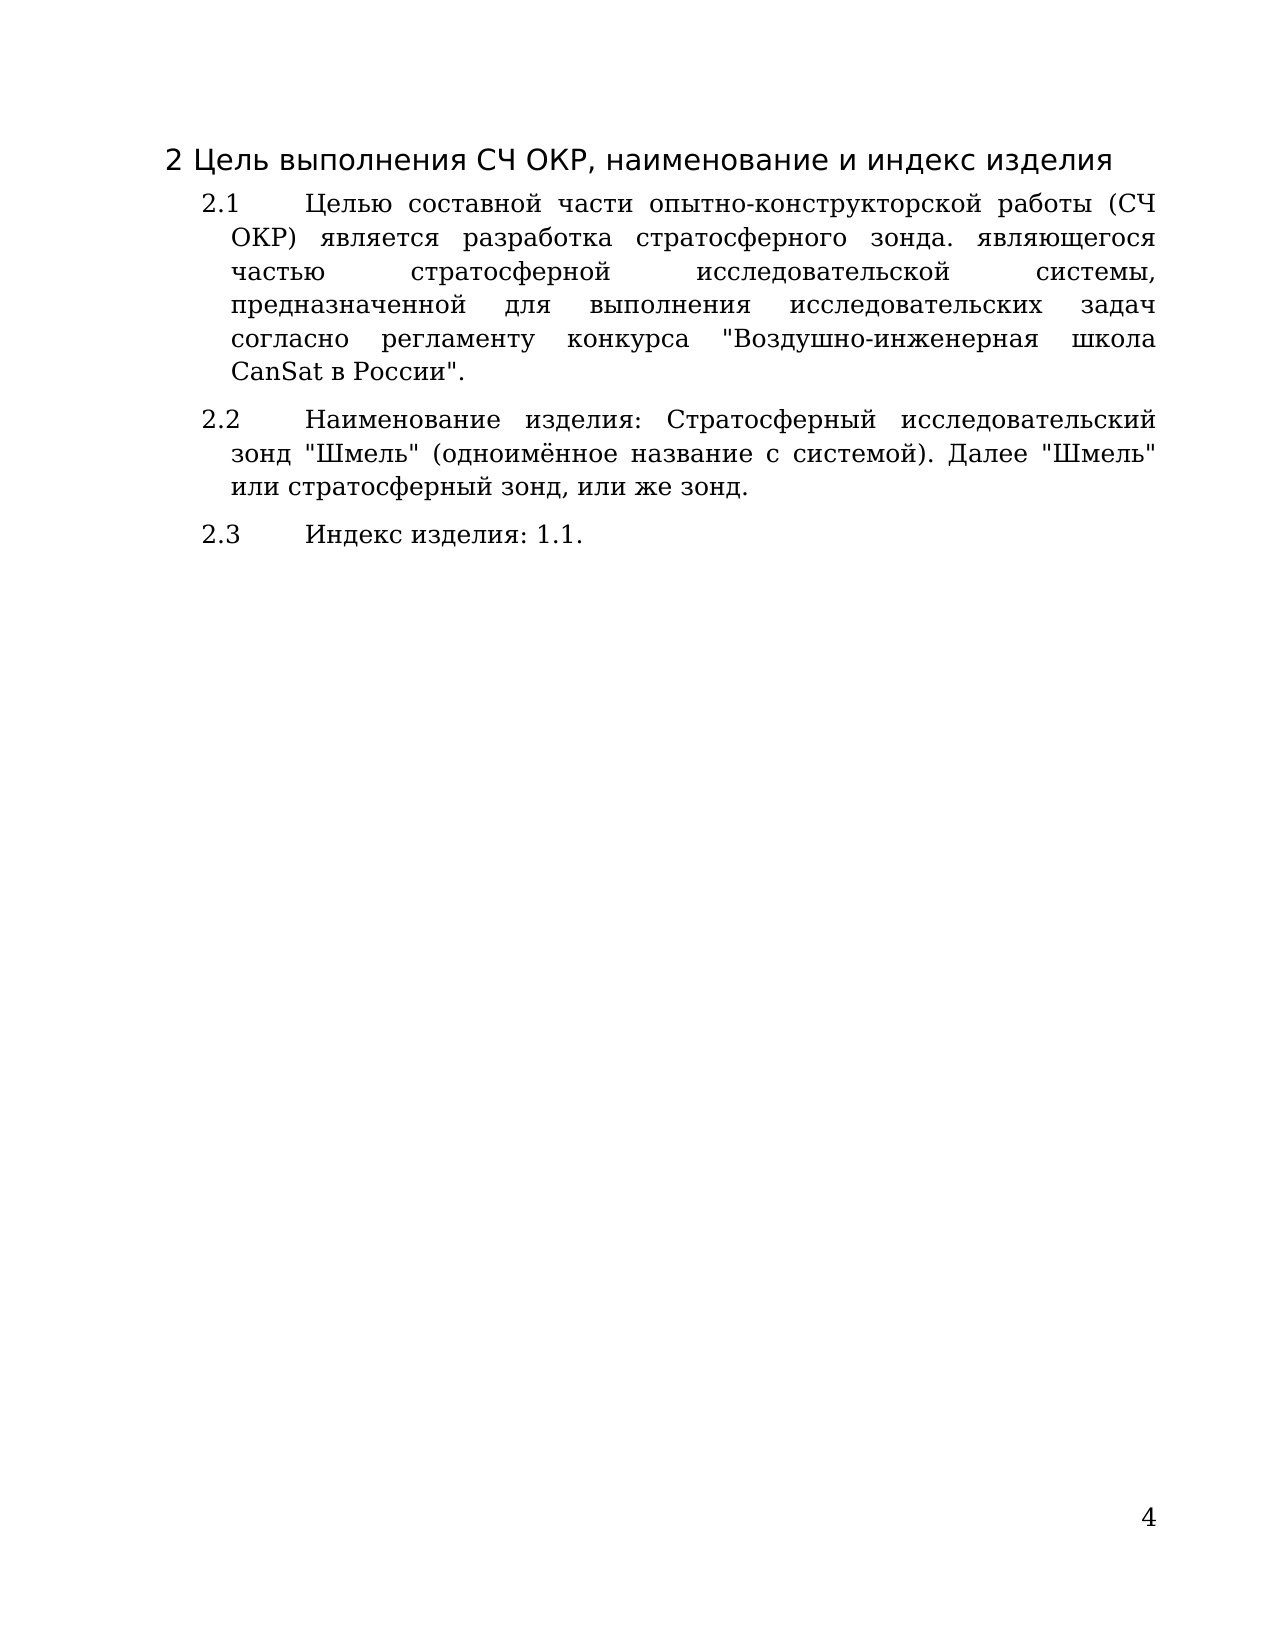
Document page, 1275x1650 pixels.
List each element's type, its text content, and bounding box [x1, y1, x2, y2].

subtitle Цель выполнения СЧ ОКР, наименование и индекс изделия [156, 143, 1157, 177]
list Индекс изделия: 1.1. [193, 521, 1157, 550]
list Наименование изделия: Стратосферный исследовательский зонд "Шмель" (одноимённое название с системой). Далее "Шмель" или стратосферный зонд, или же зонд. [193, 405, 1157, 502]
list Целью составной части опытно-конструкторской работы (СЧ ОКР) является разработка стратосферного зонда. являющегося частью стратосферной исследовательской системы, предназначенной для выполнения исследовательских задач согласно регламенту конкурса "Воздушно-инженерная школа CanSat в России". [193, 189, 1157, 386]
